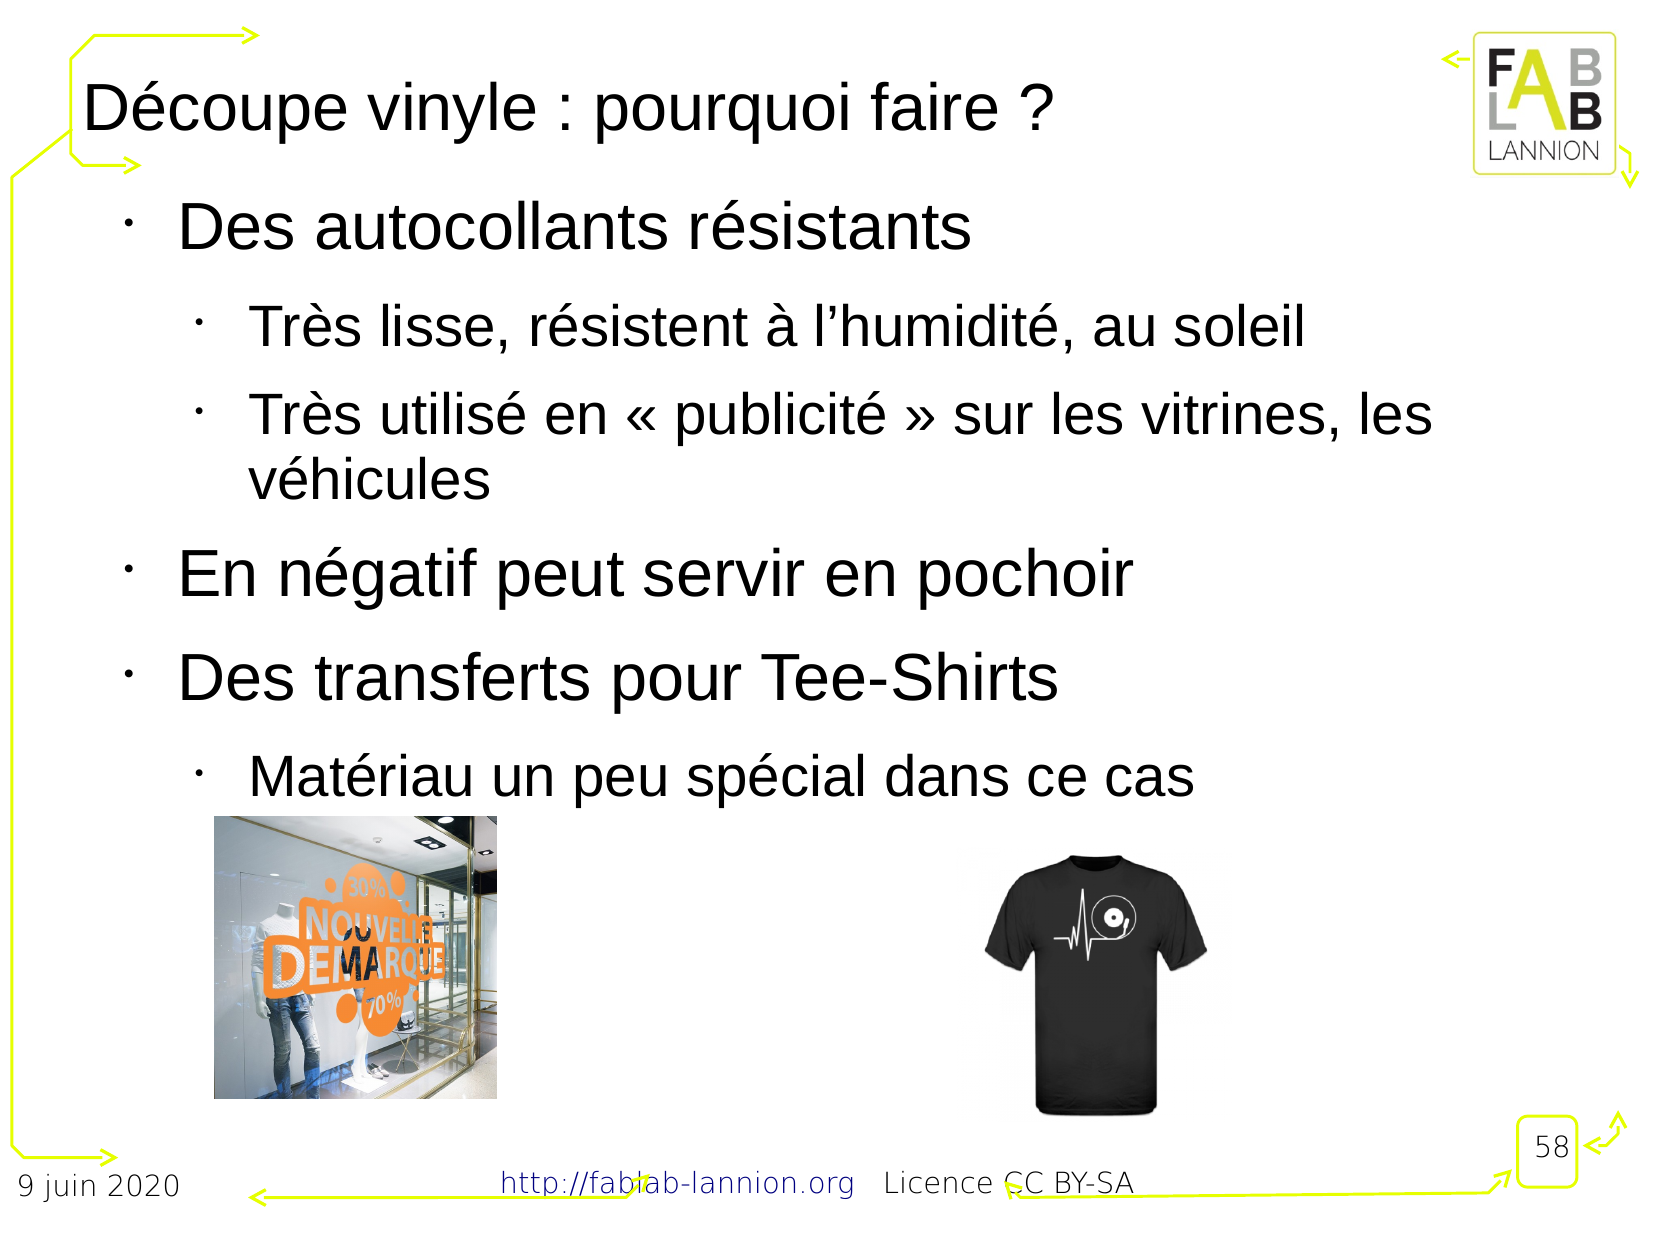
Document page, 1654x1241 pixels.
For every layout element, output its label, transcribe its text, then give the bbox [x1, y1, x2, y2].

title Découpe vinyle : pourquoi faire ? [82, 49, 1441, 166]
picture [214, 816, 497, 1099]
picture [1470, 29, 1619, 178]
picture [956, 847, 1232, 1123]
list Des autocollants résistants Très lisse, résistent à l’humidité, au soleil Très utilisé en « publicité » sur les vitrines, les véhicules En négatif peut servir en pochoir Des transferts pour Tee-Shirts Matériau un peu spécial dans ce cas [106, 188, 1595, 1052]
